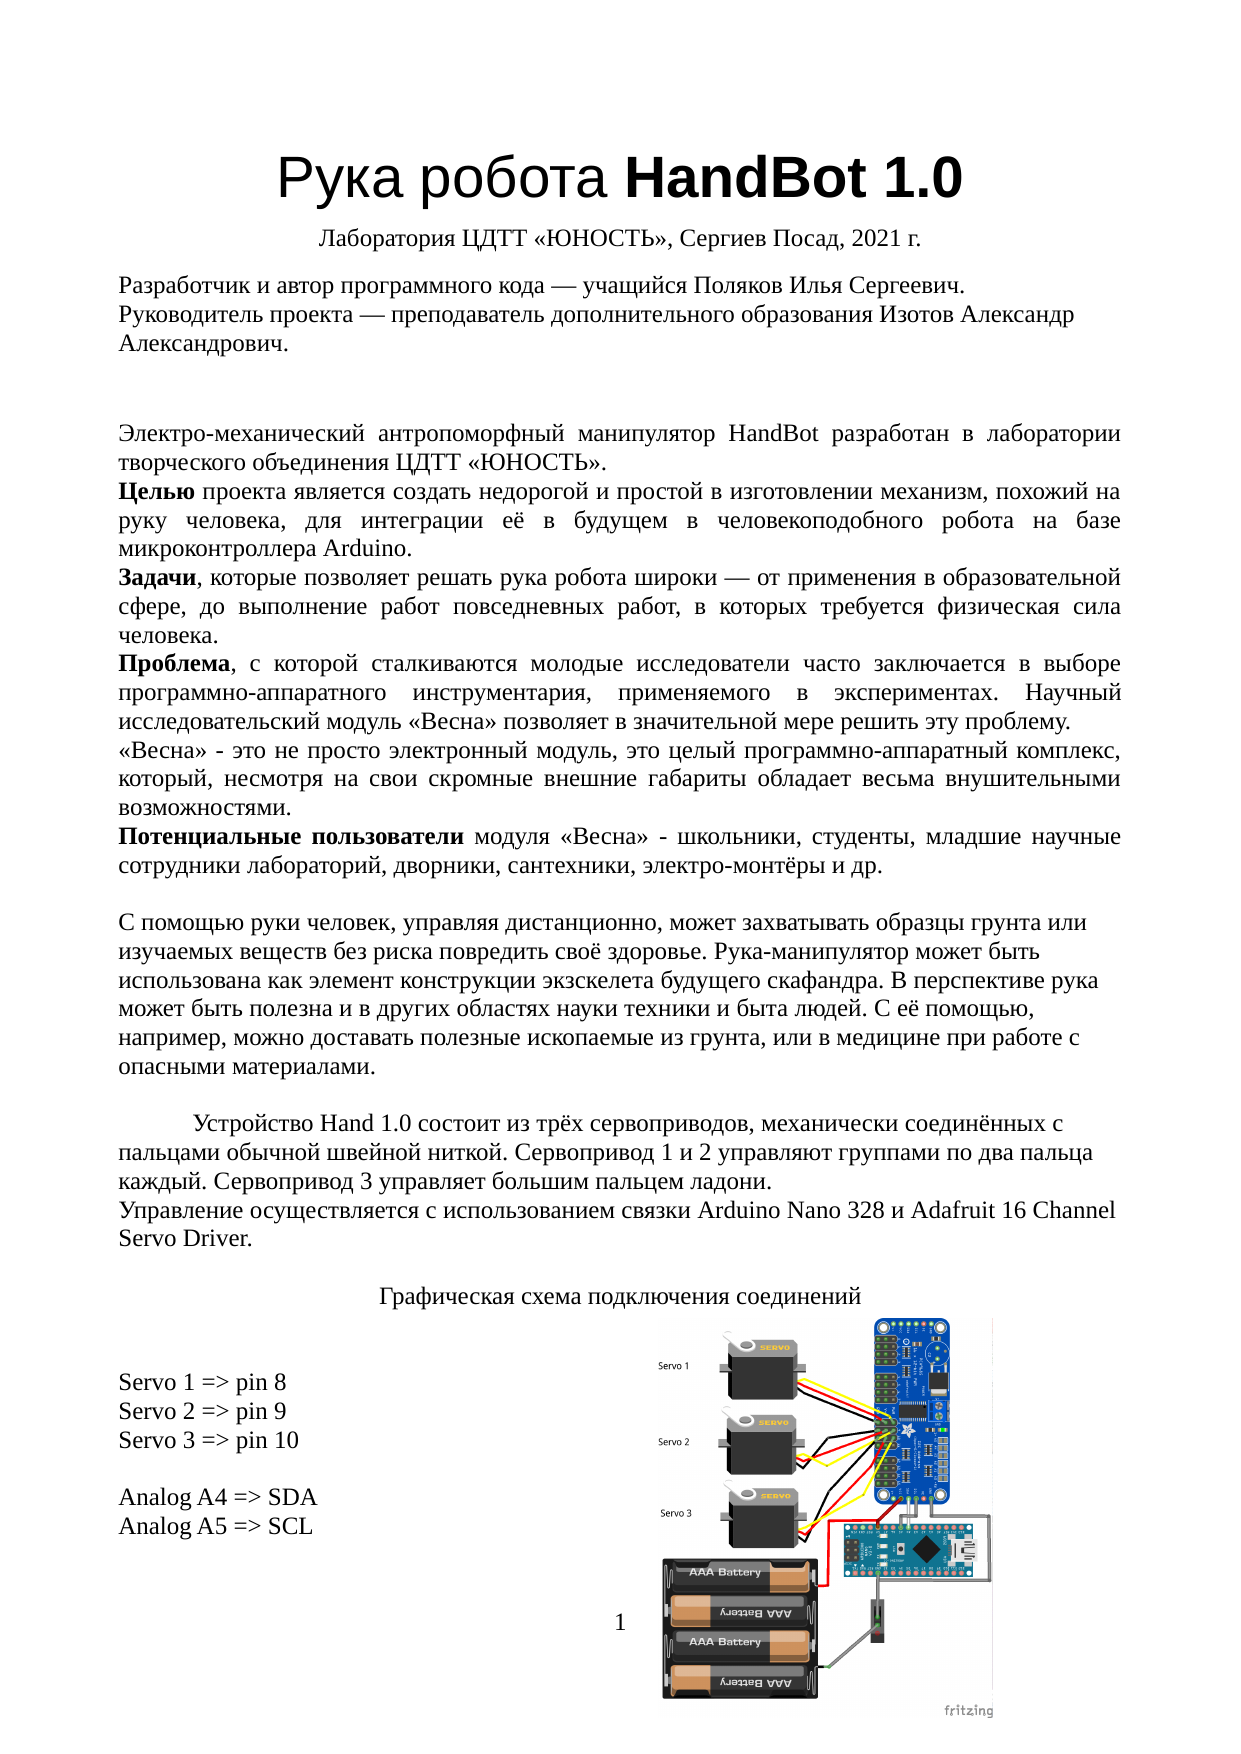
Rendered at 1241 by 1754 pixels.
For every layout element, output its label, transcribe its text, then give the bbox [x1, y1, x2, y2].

text Проблема, с которой сталкиваются молодые исследователи часто заключается в выборе программно-аппаратного инструментария, применяемого в экспериментах. Научный исследовательский модуль «Весна» позволяет в значительной мере решить эту проблему. [118, 648, 1122, 735]
title Рука робота HandBot 1.0 [118, 143, 1122, 210]
text [993, 1425, 1122, 1453]
text Analog A4 => SDA [118, 1482, 658, 1511]
text Лаборатория ЦДТТ «ЮНОСТЬ», Сергиев Посад, 2021 г. [118, 223, 1122, 251]
text Servo 1 => pin 8 [118, 1367, 658, 1396]
text [993, 1482, 1122, 1511]
text Servo 2 => pin 9 [118, 1396, 658, 1425]
text Analog A5 => SCL [118, 1511, 658, 1540]
text [993, 1396, 1122, 1425]
text Задачи, которые позволяет решать рука робота широки — от применения в образовательной сфере, до выполнение работ повседневных работ, в которых требуется физическая сила человека. [118, 562, 1122, 648]
text Разработчик и автор программного кода — учащийся Поляков Илья Сергеевич. [118, 270, 1122, 299]
text Электро-механический антропоморфный манипулятор HandBot разработан в лаборатории творческого объединения ЦДТТ «ЮНОСТЬ». [118, 418, 1122, 476]
text С помощью руки человек, управляя дистанционно, может захватывать образцы грунта или изучаемых веществ без риска повредить своё здоровье. Рука-манипулятор может быть использована как элемент конструкции экзскелета будущего скафандра. В перспективе рука может быть полезна и в других областях науки техники и быта людей. С её помощью, например, можно доставать полезные ископаемые из грунта, или в медицине при работе с опасными материалами. [118, 907, 1122, 1080]
picture [658, 1318, 993, 1718]
text Потенциальные пользователи модуля «Весна» - школьники, студенты, младшие научные сотрудники лабораторий, дворники, сантехники, электро-монтёры и др. [118, 821, 1122, 878]
text Устройство Hand 1.0 состоит из трёх сервоприводов, механически соединённых с пальцами обычной швейной ниткой. Сервопривод 1 и 2 управляют группами по два пальца каждый. Сервопривод 3 управляет большим пальцем ладони. [118, 1108, 1122, 1195]
text Управление осуществляется с использованием связки Arduino Nano 328 и Adafruit 16 Channel Servo Driver. [118, 1195, 1122, 1252]
text Servo 3 => pin 10 [118, 1425, 658, 1453]
text [993, 1367, 1122, 1396]
text «Весна» - это не просто электронный модуль, это целый программно-аппаратный комплекс, который, несмотря на свои скромные внешние габариты обладает весьма внушительными возможностями. [118, 735, 1122, 821]
text Графическая схема подключения соединений [118, 1281, 1122, 1310]
text [993, 1511, 1122, 1540]
text Целью проекта является создать недорогой и простой в изготовлении механизм, похожий на руку человека, для интеграции её в будущем в человекоподобного робота на базе микроконтроллера Arduino. [118, 476, 1122, 562]
text Руководитель проекта — преподаватель дополнительного образования Изотов Александр Александрович. [118, 299, 1122, 357]
